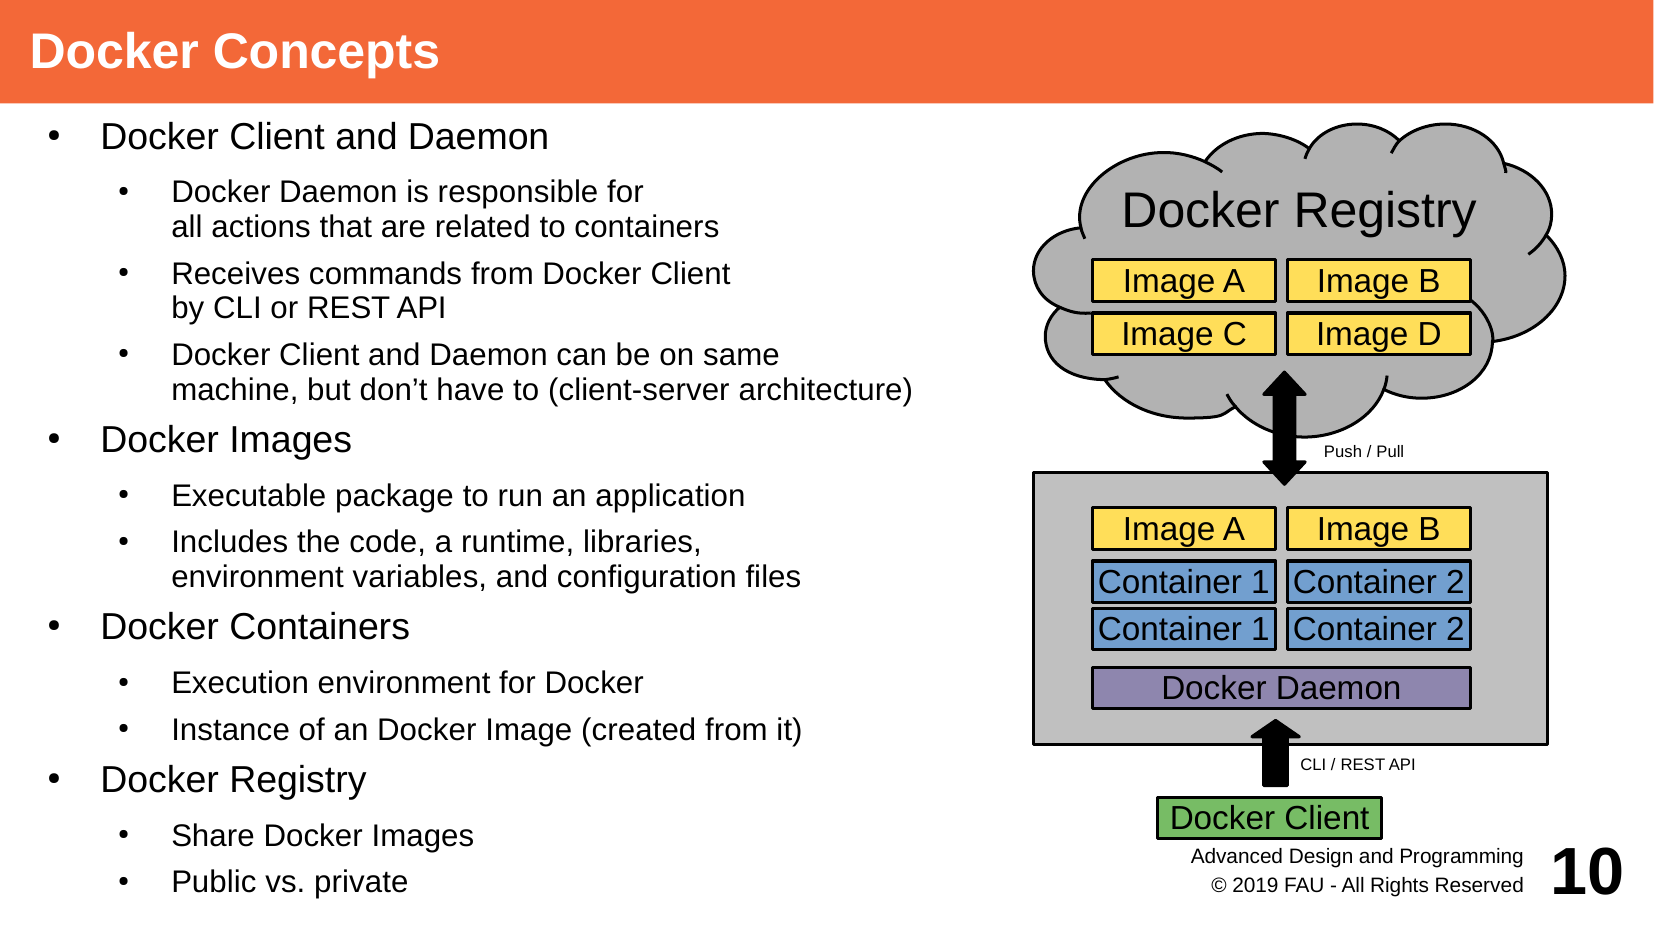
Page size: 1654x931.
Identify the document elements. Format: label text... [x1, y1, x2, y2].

text_box Image A [1092, 259, 1276, 302]
text_box CLI / REST API [1251, 743, 1465, 787]
text_box Image B [1287, 507, 1471, 550]
text_box Docker Registry [1086, 142, 1512, 278]
text_box Push / Pull [1257, 430, 1471, 474]
text_box Image A [1092, 507, 1276, 550]
text_box Container 2 [1287, 608, 1471, 650]
text_box Docker Daemon [1092, 667, 1471, 709]
title Docker Concepts [0, 0, 1654, 104]
text_box Image B [1287, 259, 1471, 302]
text_box Container 1 [1092, 608, 1276, 650]
text_box Image C [1092, 312, 1276, 355]
text_box Container 1 [1092, 561, 1276, 603]
text_box Container 2 [1287, 561, 1471, 603]
text_box Docker Client [1157, 797, 1382, 839]
list Docker Client and Daemon Docker Daemon is responsible for all actions that are related to containers Receives commands from Docker Client by CLI or REST API Docker Client and Daemon can be on same machine, but don’t have to (client-server architecture) Docker Images Executable package to run an application Includes the code, a runtime, libraries, environment variables, and configuration files Docker Containers Execution environment for Docker Instance of an Docker Image (created from it) Docker Registry Share Docker Images Public vs. private [29, 115, 928, 931]
text_box [1033, 472, 1548, 745]
text_box [1227, 133, 1299, 142]
text_box [1033, 165, 1566, 430]
text_box Image D [1287, 312, 1471, 355]
text_box [1314, 124, 1492, 142]
